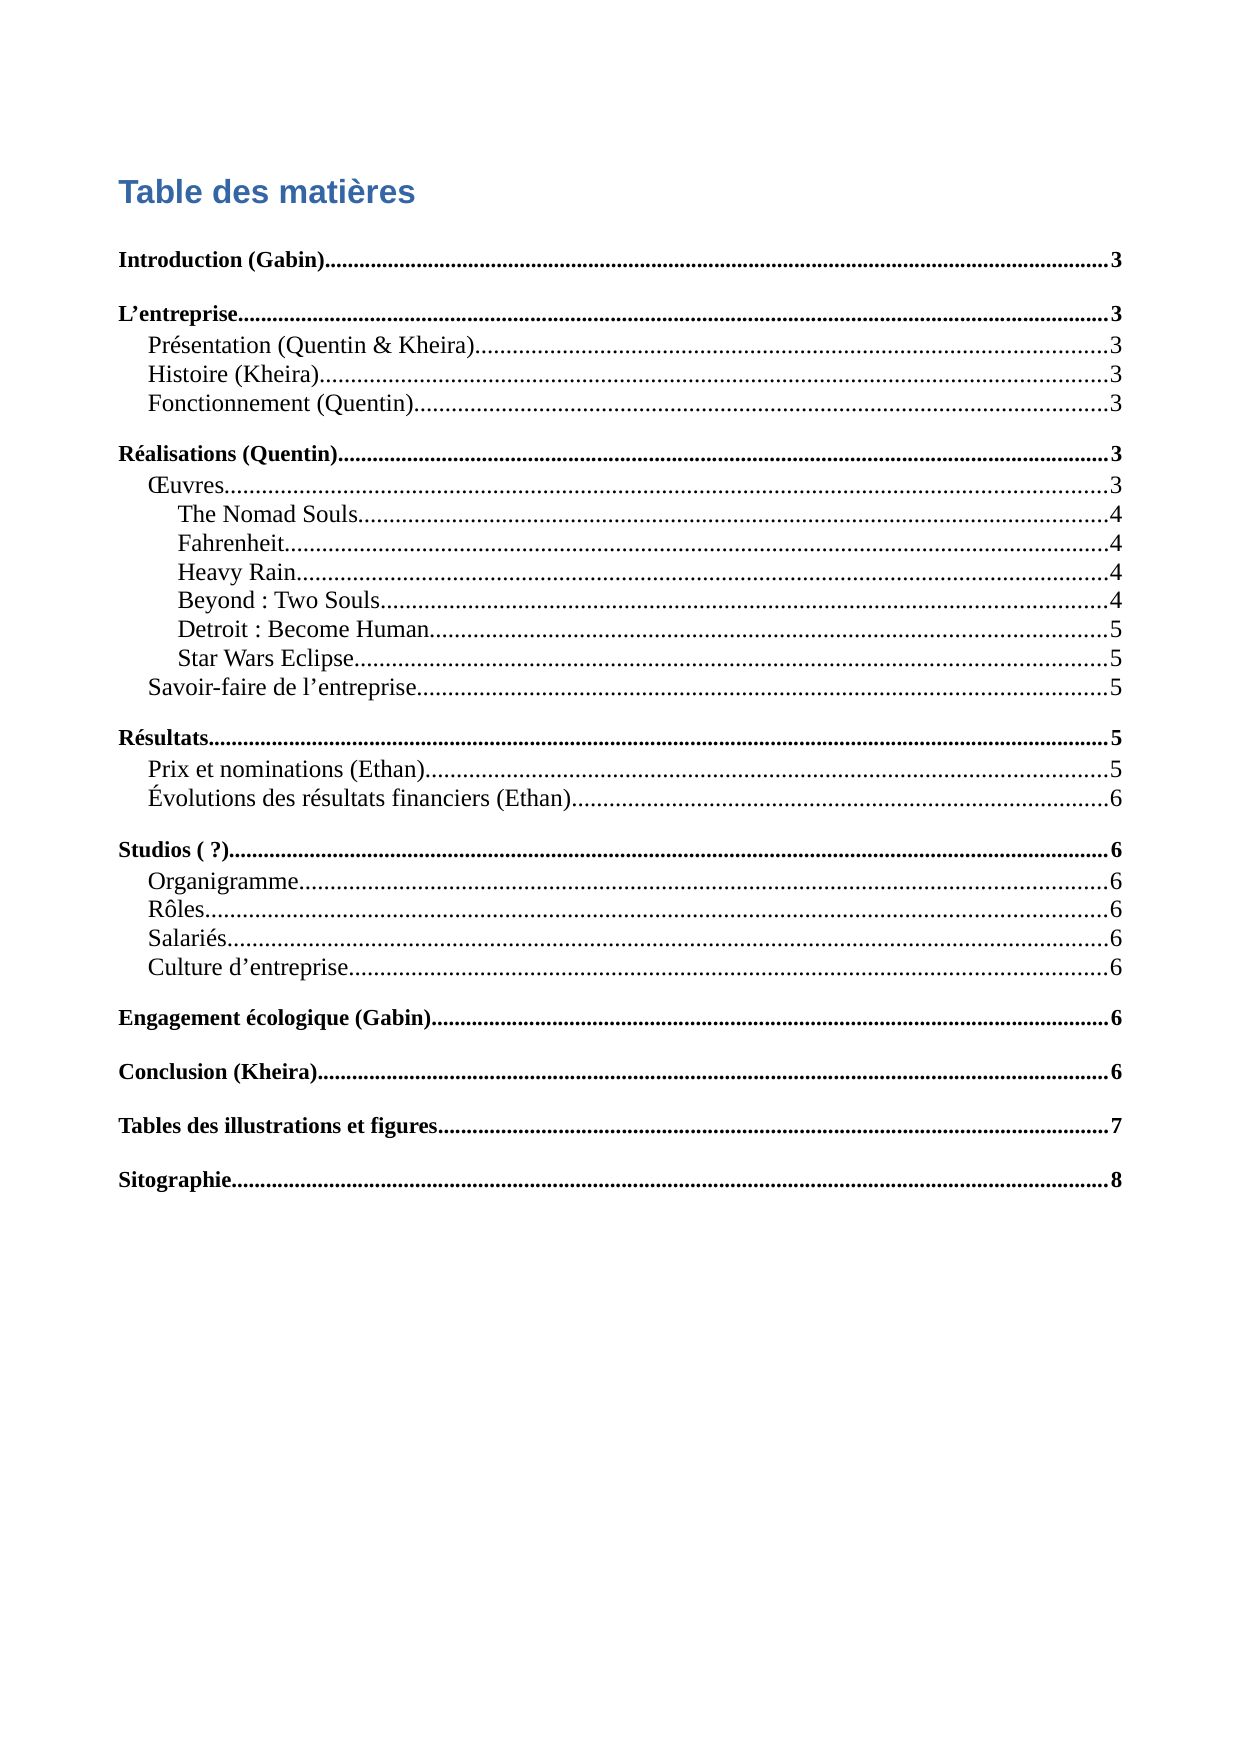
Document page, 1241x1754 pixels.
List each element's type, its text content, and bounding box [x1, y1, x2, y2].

text Tables des illustrations et figures 7 [118, 1112, 1122, 1138]
text Sitographie 8 [118, 1166, 1122, 1192]
text Fonctionnement (Quentin) 3 [148, 388, 1122, 417]
text Évolutions des résultats financiers (Ethan) 6 [148, 783, 1122, 812]
subtitle Table des matières [118, 172, 1122, 210]
text Œuvres 3 [148, 471, 1122, 499]
text Culture d’entreprise 6 [148, 952, 1122, 981]
text Star Wars Eclipse 5 [177, 643, 1122, 672]
text Heavy Rain 4 [177, 557, 1122, 586]
text Rôles 6 [148, 894, 1122, 923]
text Organigramme 6 [148, 866, 1122, 894]
text Savoir-faire de l’entreprise 5 [148, 672, 1122, 701]
text Réalisations (Quentin) 3 [118, 440, 1122, 467]
text The Nomad Souls 4 [177, 499, 1122, 528]
text Présentation (Quentin & Kheira) 3 [148, 331, 1122, 359]
text Résultats 5 [118, 724, 1122, 751]
text Detroit : Become Human 5 [177, 614, 1122, 643]
text Studios ( ?) 6 [118, 836, 1122, 862]
text Prix et nominations (Ethan) 5 [148, 754, 1122, 783]
text Introduction (Gabin) 3 [118, 246, 1122, 273]
text Salariés 6 [148, 923, 1122, 952]
text Beyond : Two Souls 4 [177, 586, 1122, 614]
text Engagement écologique (Gabin) 6 [118, 1004, 1122, 1031]
text Conclusion (Kheira) 6 [118, 1058, 1122, 1085]
text Histoire (Kheira) 3 [148, 359, 1122, 388]
text L’entreprise 3 [118, 300, 1122, 327]
text Fahrenheit 4 [177, 528, 1122, 557]
